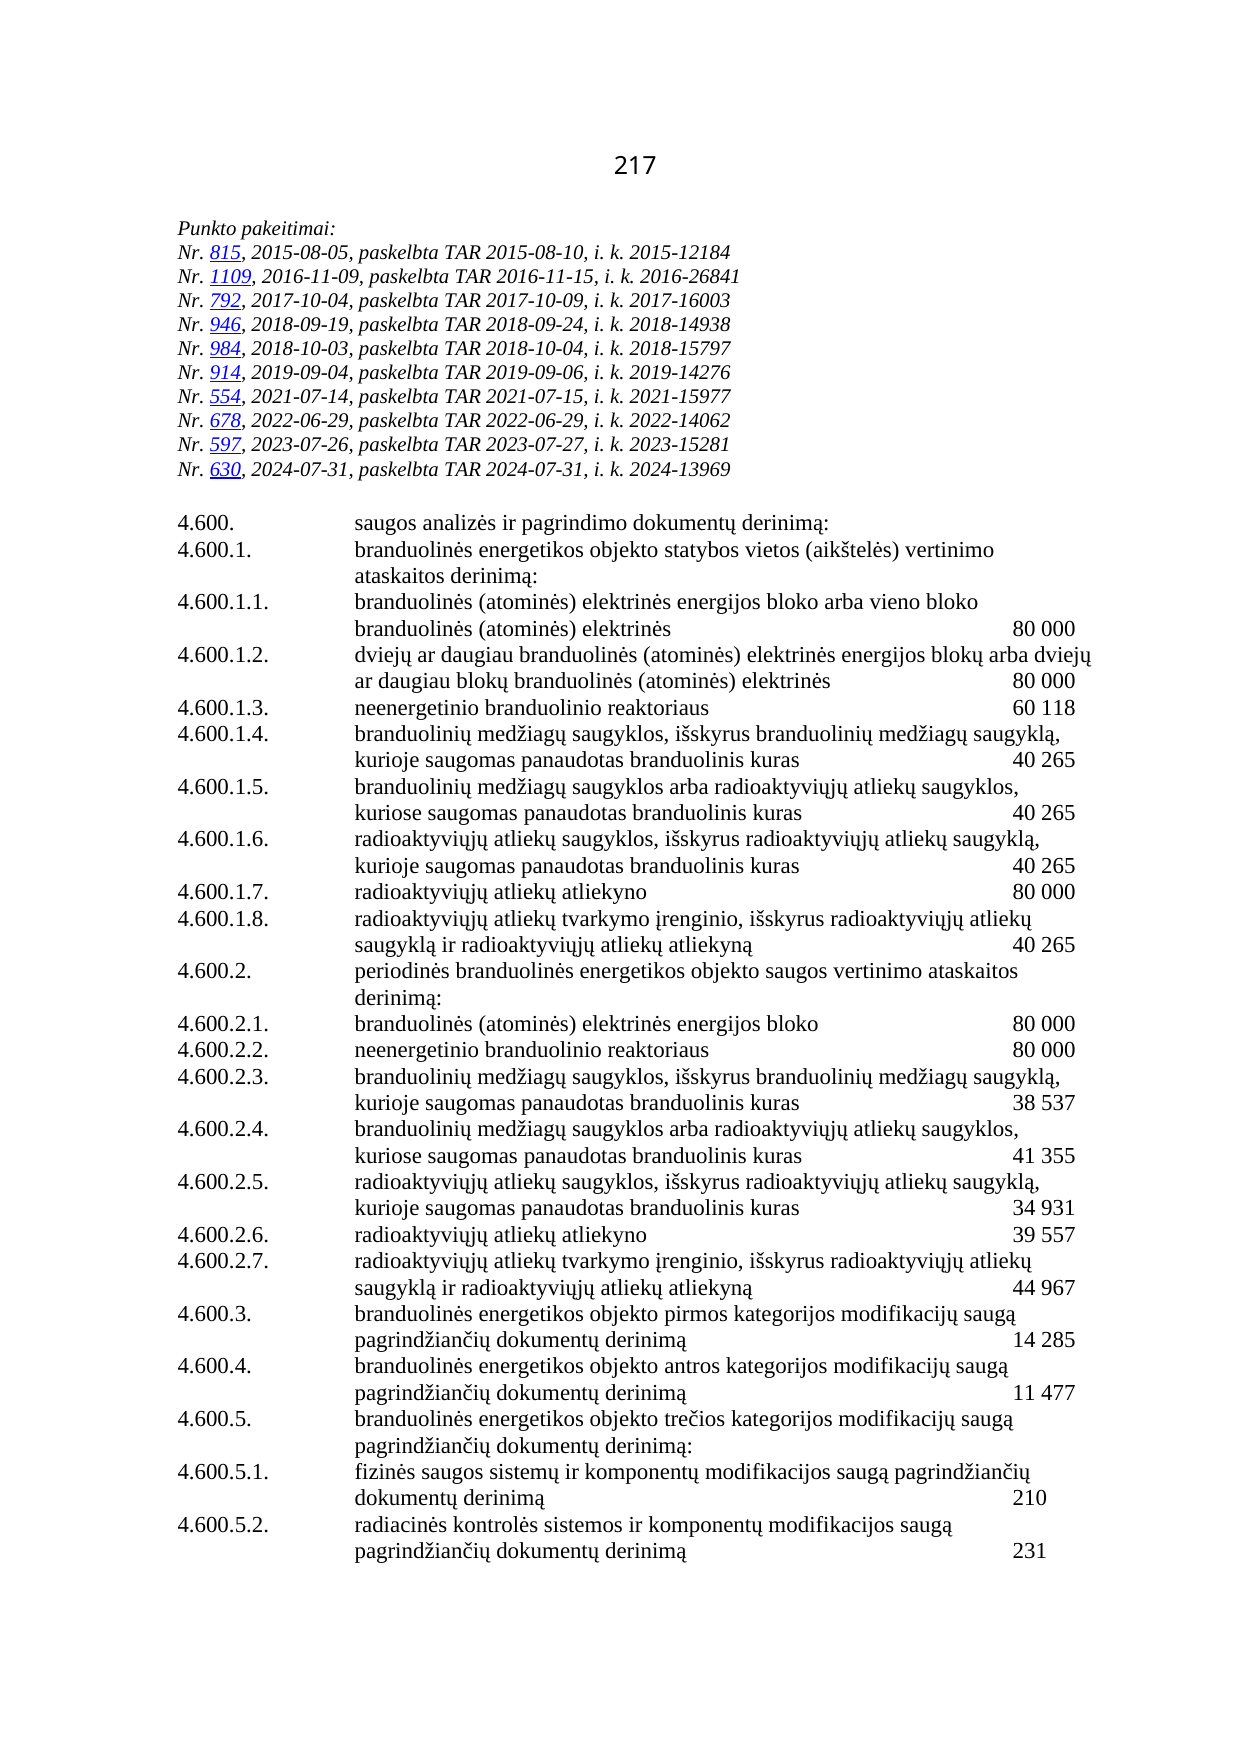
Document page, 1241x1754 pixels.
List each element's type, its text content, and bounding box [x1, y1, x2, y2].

text 4.600.2. periodinės branduolinės energetikos objekto saugos vertinimo ataskaitos [177, 957, 1092, 984]
text ataskaitos derinimą: [177, 562, 1092, 588]
text 4.600.1.7. radioaktyviųjų atliekų atliekyno 80 000 [177, 878, 1092, 904]
text Nr. 1109, 2016-11-09, paskelbta TAR 2016-11-15, i. k. 2016-26841 [177, 264, 1092, 288]
text 4.600.1.3. neenergetinio branduolinio reaktoriaus 60 118 [177, 694, 1092, 720]
text Nr. 946, 2018-09-19, paskelbta TAR 2018-09-24, i. k. 2018-14938 [177, 312, 1092, 336]
text Nr. 792, 2017-10-04, paskelbta TAR 2017-10-09, i. k. 2017-16003 [177, 288, 1092, 312]
text 4.600.2.2. neenergetinio branduolinio reaktoriaus 80 000 [177, 1036, 1092, 1063]
text 4.600.1.8. radioaktyviųjų atliekų tvarkymo įrenginio, išskyrus radioaktyviųjų atliekų saugyklą ir radioaktyviųjų atliekų atliekyną 40 265 [177, 904, 1092, 957]
text 4.600.2.5. radioaktyviųjų atliekų saugyklos, išskyrus radioaktyviųjų atliekų saugyklą, kurioje saugomas panaudotas branduolinis kuras 34 931 [177, 1168, 1092, 1221]
text 4.600.5.2. radiacinės kontrolės sistemos ir komponentų modifikacijos saugą pagrindžiančių dokumentų derinimą 231 [177, 1511, 1092, 1563]
text 4.600.2.1. branduolinės (atominės) elektrinės energijos bloko 80 000 [177, 1010, 1092, 1036]
text 4.600.1.4. branduolinių medžiagų saugyklos, išskyrus branduolinių medžiagų saugyklą, kurioje saugomas panaudotas branduolinis kuras 40 265 [177, 720, 1092, 773]
text 4.600.2.4. branduolinių medžiagų saugyklos arba radioaktyviųjų atliekų saugyklos, kuriose saugomas panaudotas branduolinis kuras 41 355 [177, 1115, 1092, 1168]
text 4.600.5.1. fizinės saugos sistemų ir komponentų modifikacijos saugą pagrindžiančių dokumentų derinimą 210 [177, 1458, 1092, 1511]
text 4.600.4. branduolinės energetikos objekto antros kategorijos modifikacijų saugą pagrindžiančių dokumentų derinimą 11 477 [177, 1353, 1092, 1405]
text 4.600.1.2. dviejų ar daugiau branduolinės (atominės) elektrinės energijos blokų arba dviejų ar daugiau blokų branduolinės (atominės) elektrinės 80 000 [177, 641, 1092, 694]
text 4.600.1.5. branduolinių medžiagų saugyklos arba radioaktyviųjų atliekų saugyklos, kuriose saugomas panaudotas branduolinis kuras 40 265 [177, 773, 1092, 826]
text 4.600.1. branduolinės energetikos objekto statybos vietos (aikštelės) vertinimo [177, 536, 1092, 562]
text Nr. 914, 2019-09-04, paskelbta TAR 2019-09-06, i. k. 2019-14276 [177, 360, 1092, 384]
text Nr. 554, 2021-07-14, paskelbta TAR 2021-07-15, i. k. 2021-15977 [177, 384, 1092, 408]
text 4.600.1.1. branduolinės (atominės) elektrinės energijos bloko arba vieno bloko branduolinės (atominės) elektrinės 80 000 [177, 588, 1092, 641]
text Nr. 678, 2022-06-29, paskelbta TAR 2022-06-29, i. k. 2022-14062 [177, 408, 1092, 432]
text 4.600.2.7. radioaktyviųjų atliekų tvarkymo įrenginio, išskyrus radioaktyviųjų atliekų saugyklą ir radioaktyviųjų atliekų atliekyną 44 967 [177, 1247, 1092, 1300]
text 4.600.2.3. branduolinių medžiagų saugyklos, išskyrus branduolinių medžiagų saugyklą, kurioje saugomas panaudotas branduolinis kuras 38 537 [177, 1063, 1092, 1115]
text Nr. 630, 2024-07-31, paskelbta TAR 2024-07-31, i. k. 2024-13969 [177, 456, 1092, 481]
text Nr. 815, 2015-08-05, paskelbta TAR 2015-08-10, i. k. 2015-12184 [177, 240, 1092, 264]
text 4.600.5. branduolinės energetikos objekto trečios kategorijos modifikacijų saugą pagrindžiančių dokumentų derinimą: [177, 1405, 1092, 1458]
text 4.600. saugos analizės ir pagrindimo dokumentų derinimą: [177, 509, 1092, 536]
text Punkto pakeitimai: [177, 216, 1092, 240]
text derinimą: [177, 984, 1092, 1010]
text Nr. 597, 2023-07-26, paskelbta TAR 2023-07-27, i. k. 2023-15281 [177, 432, 1092, 456]
text 4.600.2.6. radioaktyviųjų atliekų atliekyno 39 557 [177, 1221, 1092, 1247]
text 4.600.1.6. radioaktyviųjų atliekų saugyklos, išskyrus radioaktyviųjų atliekų saugyklą, kurioje saugomas panaudotas branduolinis kuras 40 265 [177, 826, 1092, 878]
text Nr. 984, 2018-10-03, paskelbta TAR 2018-10-04, i. k. 2018-15797 [177, 336, 1092, 360]
text 4.600.3. branduolinės energetikos objekto pirmos kategorijos modifikacijų saugą pagrindžiančių dokumentų derinimą 14 285 [177, 1300, 1092, 1353]
